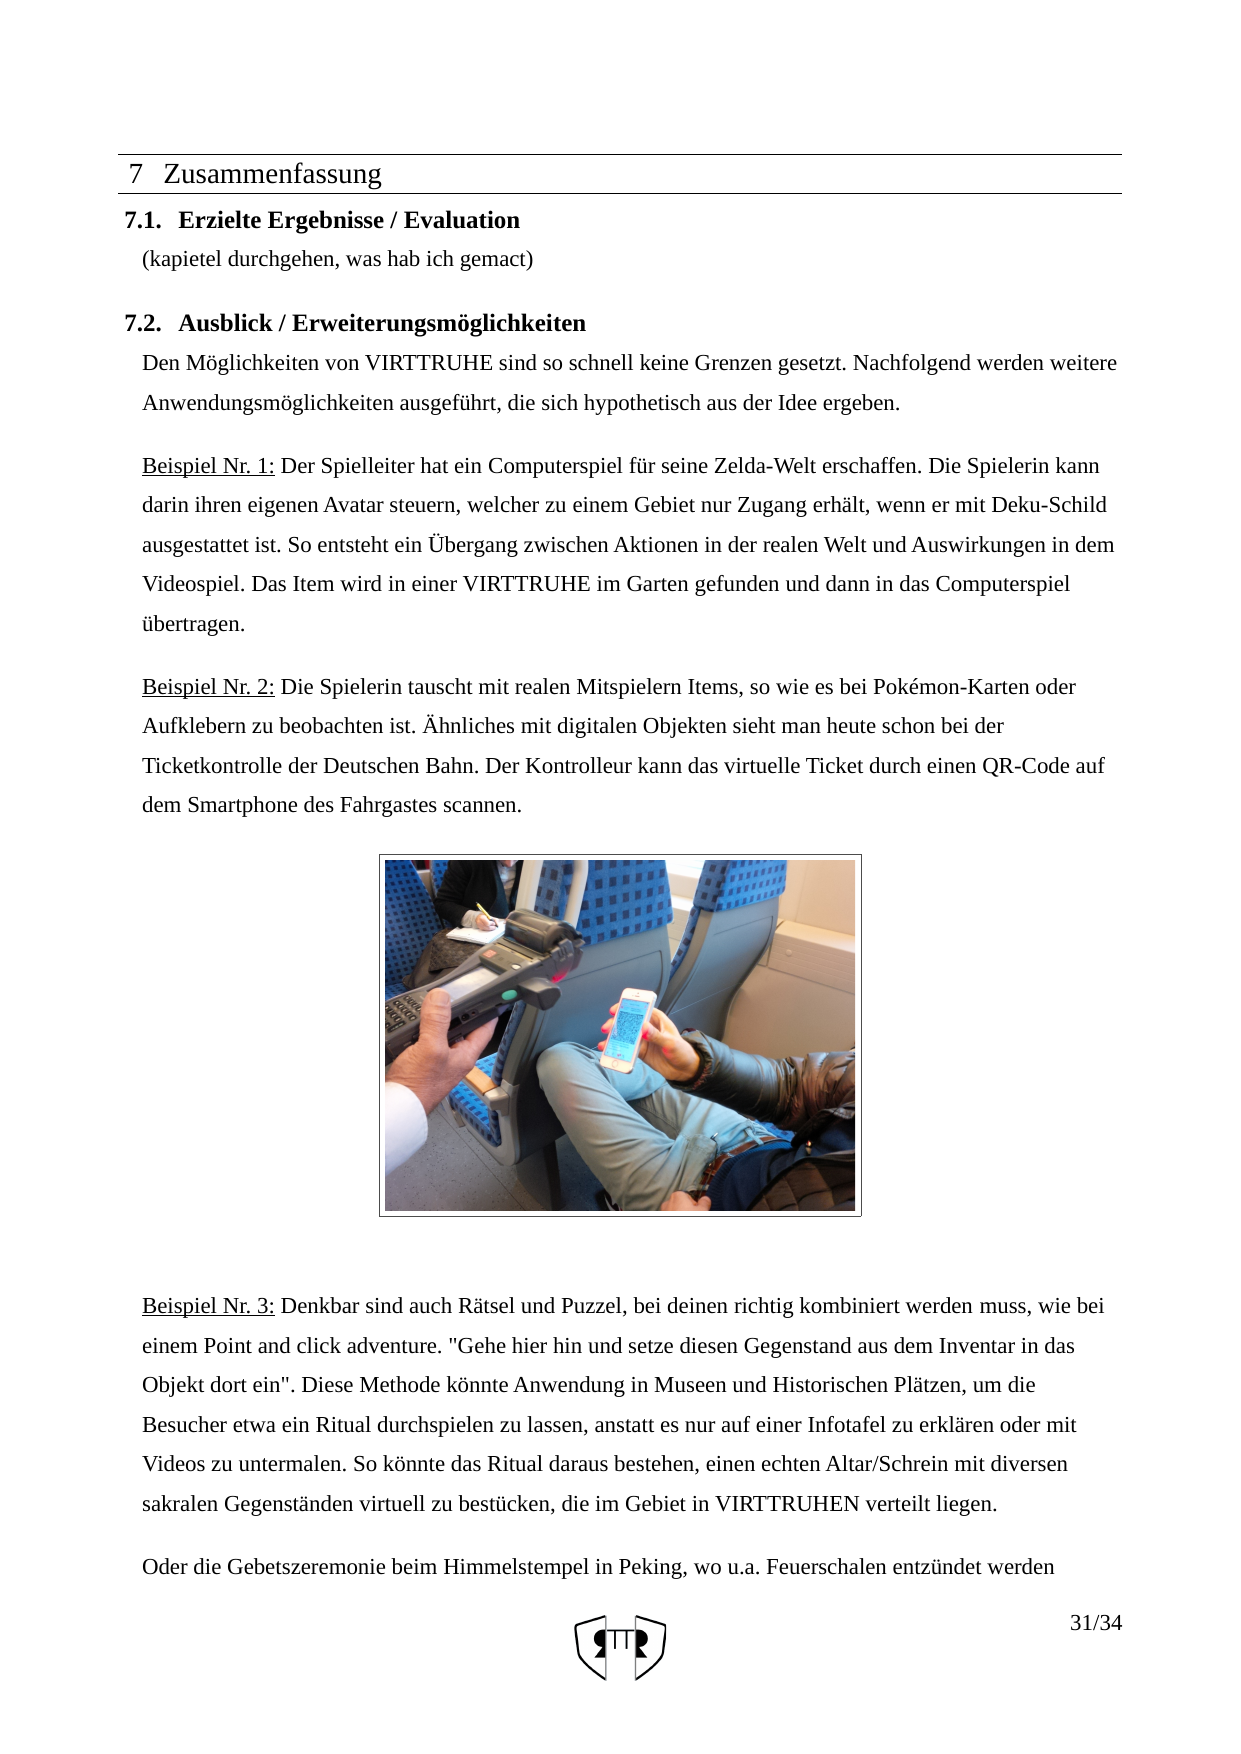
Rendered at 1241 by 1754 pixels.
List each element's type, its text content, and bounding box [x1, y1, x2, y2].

subtitle Erzielte Ergebnisse / Evaluation [124, 205, 1122, 234]
text Den Möglichkeiten von VIRTTRUHE sind so schnell keine Grenzen gesetzt. Nachfolgend werden weitere Anwendungsmöglichkeiten ausgeführt, die sich hypothetisch aus der Idee ergeben. [142, 349, 1122, 415]
text Beispiel Nr. 1: Der Spielleiter hat ein Computerspiel für seine Zelda-Welt erschaffen. Die Spielerin kann darin ihren eigenen Avatar steuern, welcher zu einem Gebiet nur Zugang erhält, wenn er mit Deku-Schild ausgestattet ist. So entsteht ein Übergang zwischen Aktionen in der realen Welt und Auswirkungen in dem Videospiel. Das Item wird in einer VIRTTRUHE im Garten gefunden und dann in das Computerspiel übertragen. [142, 452, 1122, 636]
text Beispiel Nr. 3: Denkbar sind auch Rätsel und Puzzel, bei deinen richtig kombiniert werden muss, wie bei einem Point and click adventure. "Gehe hier hin und setze diesen Gegenstand aus dem Inventar in das Objekt dort ein". Diese Methode könnte Anwendung in Museen und Historischen Plätzen, um die Besucher etwa ein Ritual durchspielen zu lassen, anstatt es nur auf einer Infotafel zu erklären oder mit Videos zu untermalen. So könnte das Ritual daraus bestehen, einen echten Altar/Schrein mit diversen sakralen Gegenständen virtuell zu bestücken, die im Gebiet in VIRTTRUHEN verteilt liegen. [142, 1292, 1122, 1516]
text Oder die Gebetszeremonie beim Himmelstempel in Peking, wo u.a. Feuerschalen entzündet werden [142, 1553, 1122, 1579]
picture [574, 1615, 667, 1681]
picture [385, 860, 856, 1211]
text (kapietel durchgehen, was hab ich gemact) [142, 245, 1122, 272]
subtitle Zusammenfassung [118, 155, 1122, 193]
text Beispiel Nr. 2: Die Spielerin tauscht mit realen Mitspielern Items, so wie es bei Pokémon-Karten oder Aufklebern zu beobachten ist. Ähnliches mit digitalen Objekten sieht man heute schon bei der Ticketkontrolle der Deutschen Bahn. Der Kontrolleur kann das virtuelle Ticket durch einen QR-Code auf dem Smartphone des Fahrgastes scannen. [142, 673, 1122, 817]
subtitle Ausblick / Erweiterungsmöglichkeiten [124, 308, 1122, 337]
